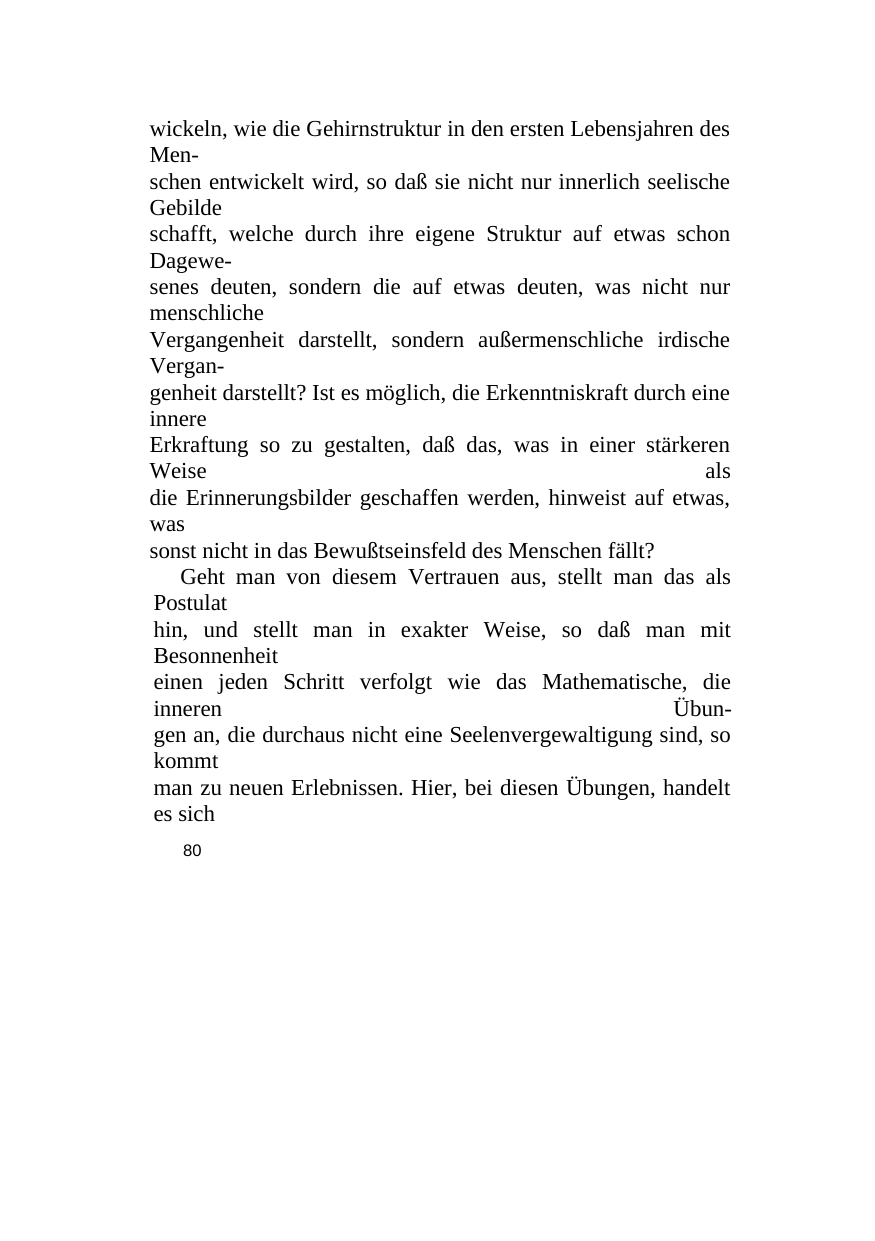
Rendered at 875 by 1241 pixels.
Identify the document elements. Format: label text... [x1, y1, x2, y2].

text wickeln, wie die Gehirnstruktur in den ersten Lebensjahren des Men- schen entwickelt wird, so daß sie nicht nur innerlich seelische Gebilde schafft, welche durch ihre eigene Struktur auf etwas schon Dagewe- senes deuten, sondern die auf etwas deuten, was nicht nur menschliche Vergangenheit darstellt, sondern außermenschliche irdische Vergan- genheit darstellt? Ist es möglich, die Erkenntniskraft durch eine innere Erkraftung so zu gestalten, daß das, was in einer stärkeren Weise als die Erinnerungsbilder geschaffen werden, hinweist auf etwas, was sonst nicht in das Bewußtseinsfeld des Menschen fällt? [149, 115, 731, 563]
text 80 [183, 841, 732, 860]
text Geht man von diesem Vertrauen aus, stellt man das als Postulat hin, und stellt man in exakter Weise, so daß man mit Besonnenheit einen jeden Schritt verfolgt wie das Mathematische, die inneren Übun- gen an, die durchaus nicht eine Seelenvergewaltigung sind, so kommt man zu neuen Erlebnissen. Hier, bei diesen Übungen, handelt es sich [153, 563, 732, 827]
